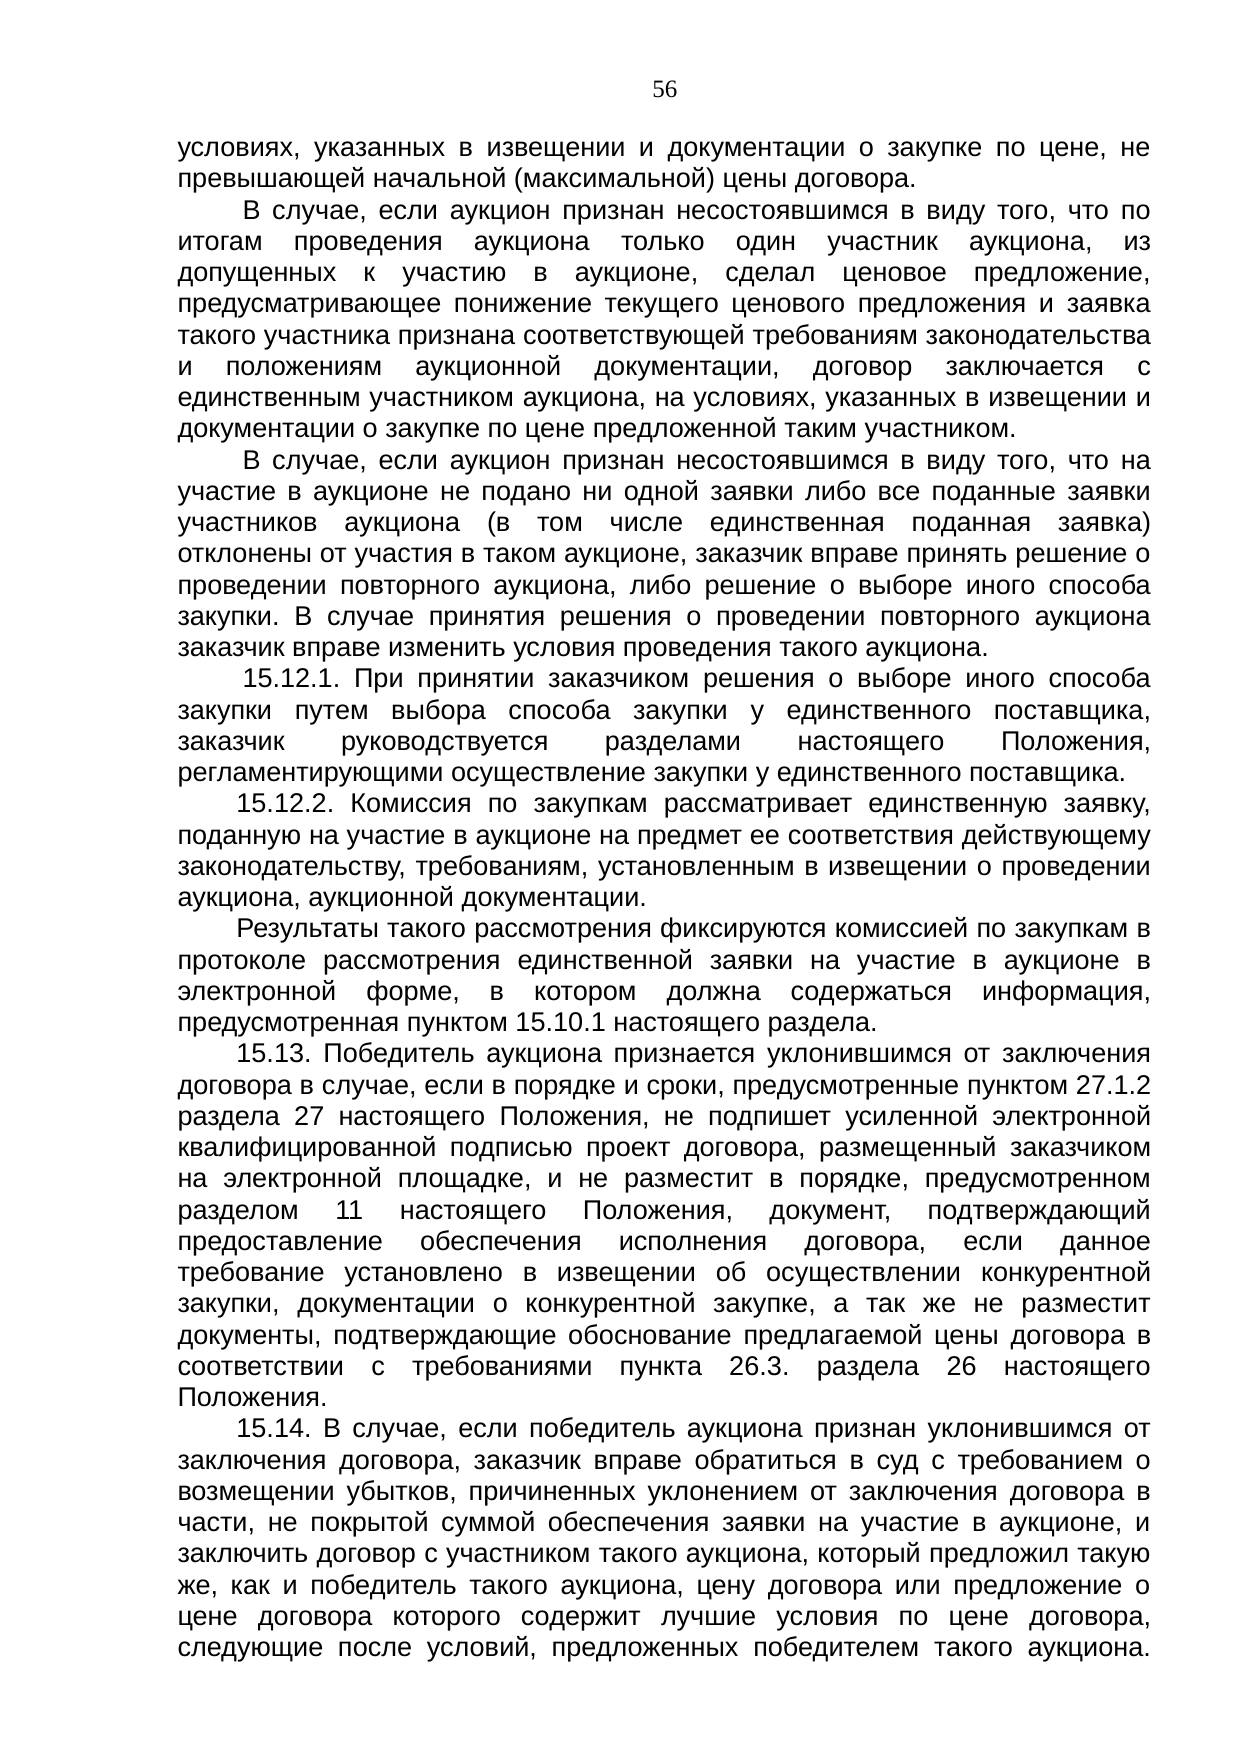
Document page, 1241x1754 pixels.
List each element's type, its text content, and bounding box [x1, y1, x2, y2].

text 15.13. Победитель аукциона признается уклонившимся от заключения договора в случае, если в порядке и сроки, предусмотренные пунктом 27.1.2 раздела 27 настоящего Положения, не подпишет усиленной электронной квалифицированной подписью проект договора, размещенный заказчиком на электронной площадке, и не разместит в порядке, предусмотренном разделом 11 настоящего Положения, документ, подтверждающий предоставление обеспечения исполнения договора, если данное требование установлено в извещении об осуществлении конкурентной закупки, документации о конкурентной закупке, а так же не разместит документы, подтверждающие обоснование предлагаемой цены договора в соответствии с требованиями пункта 26.3. раздела 26 настоящего Положения. [177, 1037, 1152, 1412]
text В случае, если аукцион признан несостоявшимся в виду того, что на участие в аукционе не подано ни одной заявки либо все поданные заявки участников аукциона (в том числе единственная поданная заявка) отклонены от участия в таком аукционе, заказчик вправе принять решение о проведении повторного аукциона, либо решение о выборе иного способа закупки. В случае принятия решения о проведении повторного аукциона заказчик вправе изменить условия проведения такого аукциона. [177, 444, 1152, 662]
text условиях, указанных в извещении и документации о закупке по цене, не превышающей начальной (максимальной) цены договора. [177, 131, 1152, 194]
text 15.12.1. При принятии заказчиком решения о выборе иного способа закупки путем выбора способа закупки у единственного поставщика, заказчик руководствуется разделами настоящего Положения, регламентирующими осуществление закупки у единственного поставщика. [177, 662, 1152, 787]
text Результаты такого рассмотрения фиксируются комиссией по закупкам в протоколе рассмотрения единственной заявки на участие в аукционе в электронной форме, в котором должна содержаться информация, предусмотренная пунктом 15.10.1 настоящего раздела. [177, 912, 1152, 1037]
text 15.12.2. Комиссия по закупкам рассматривает единственную заявку, поданную на участие в аукционе на предмет ее соответствия действующему законодательству, требованиям, установленным в извещении о проведении аукциона, аукционной документации. [177, 787, 1152, 912]
text 15.14. В случае, если победитель аукциона признан уклонившимся от заключения договора, заказчик вправе обратиться в суд с требованием о возмещении убытков, причиненных уклонением от заключения договора в части, не покрытой суммой обеспечения заявки на участие в аукционе, и заключить договор с участником такого аукциона, который предложил такую же, как и победитель такого аукциона, цену договора или предложение о цене договора которого содержит лучшие условия по цене договора, следующие после условий, предложенных победителем такого аукциона. [177, 1412, 1152, 1662]
text В случае, если аукцион признан несостоявшимся в виду того, что по итогам проведения аукциона только один участник аукциона, из допущенных к участию в аукционе, сделал ценовое предложение, предусматривающее понижение текущего ценового предложения и заявка такого участника признана соответствующей требованиям законодательства и положениям аукционной документации, договор заключается с единственным участником аукциона, на условиях, указанных в извещении и документации о закупке по цене предложенной таким участником. [177, 194, 1152, 444]
